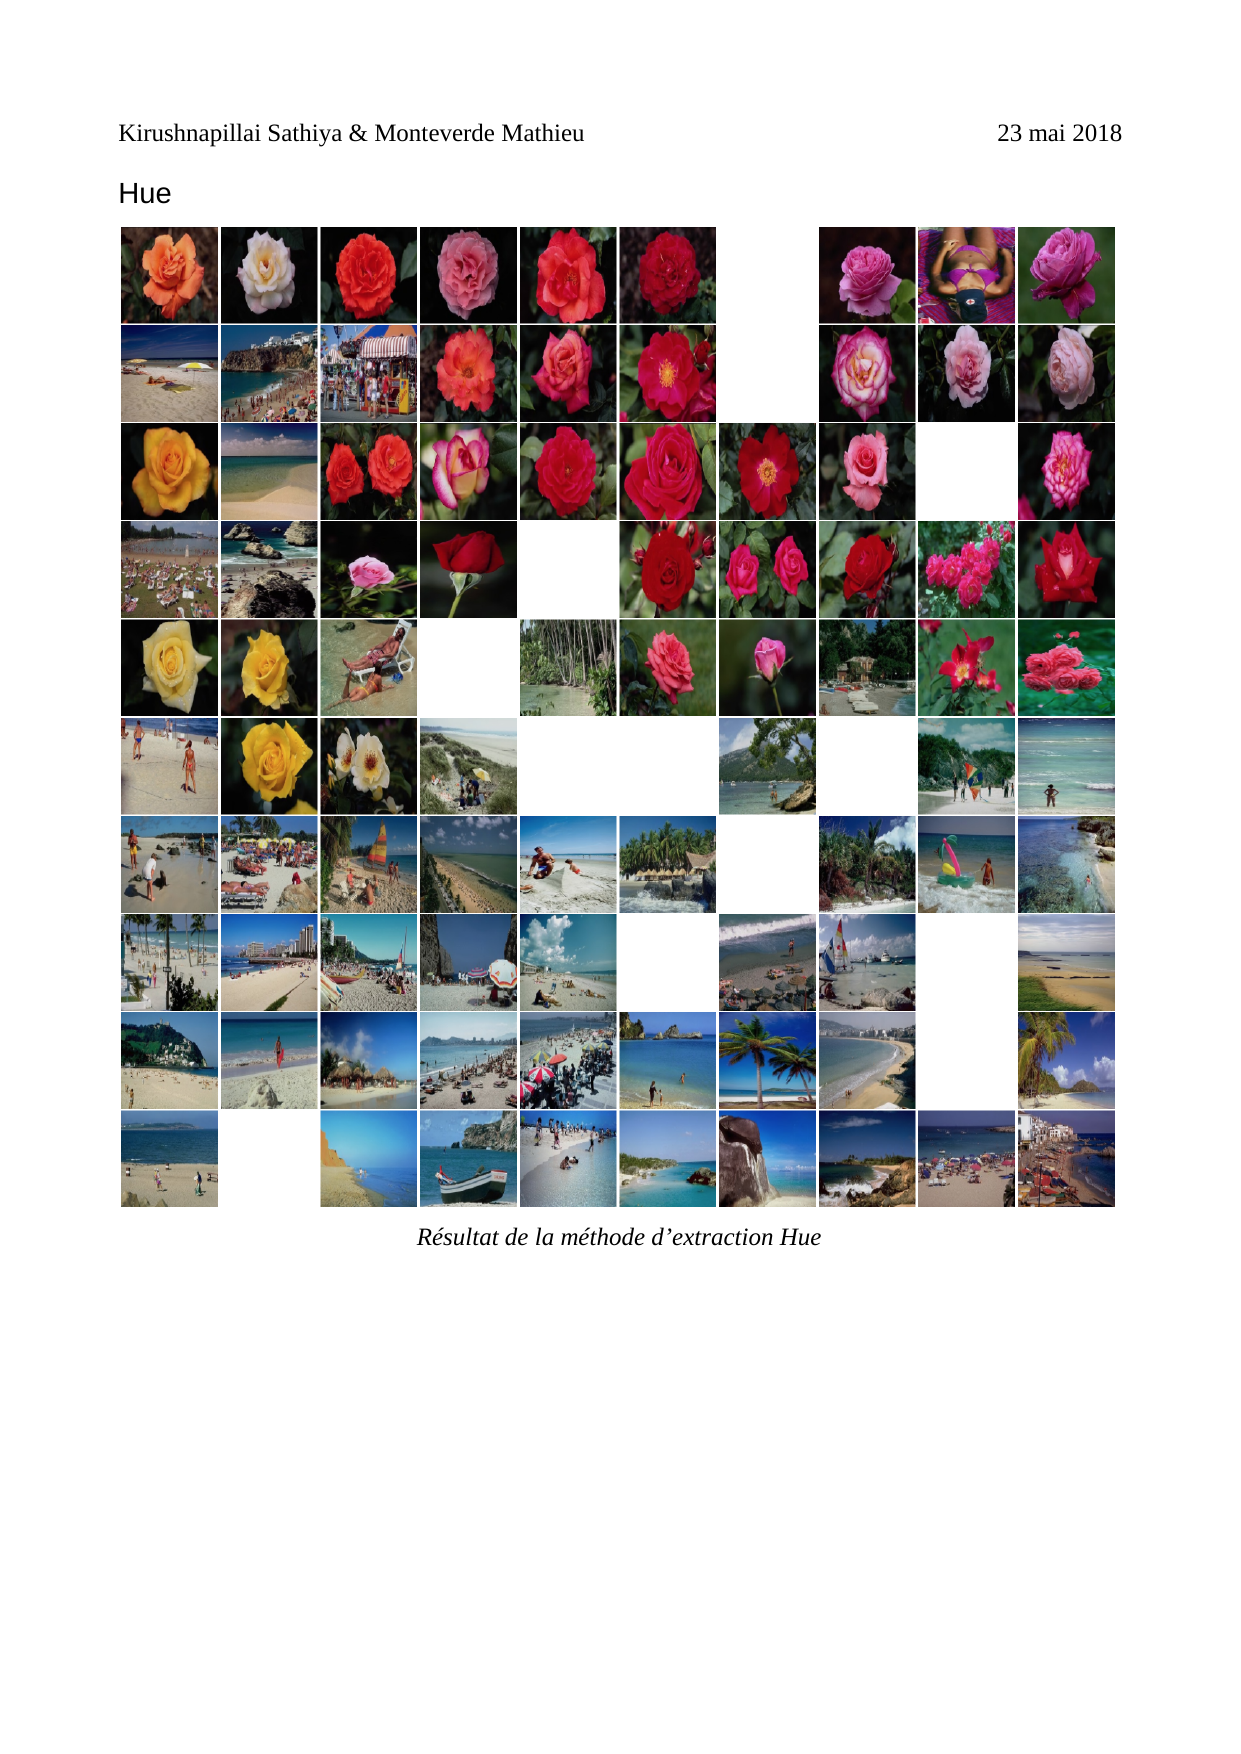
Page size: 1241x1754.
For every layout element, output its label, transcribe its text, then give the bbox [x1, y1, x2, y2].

text Résultat de la méthode d’extraction Hue [118, 1217, 1122, 1251]
subtitle Hue [118, 176, 1122, 210]
picture [118, 222, 1123, 1217]
